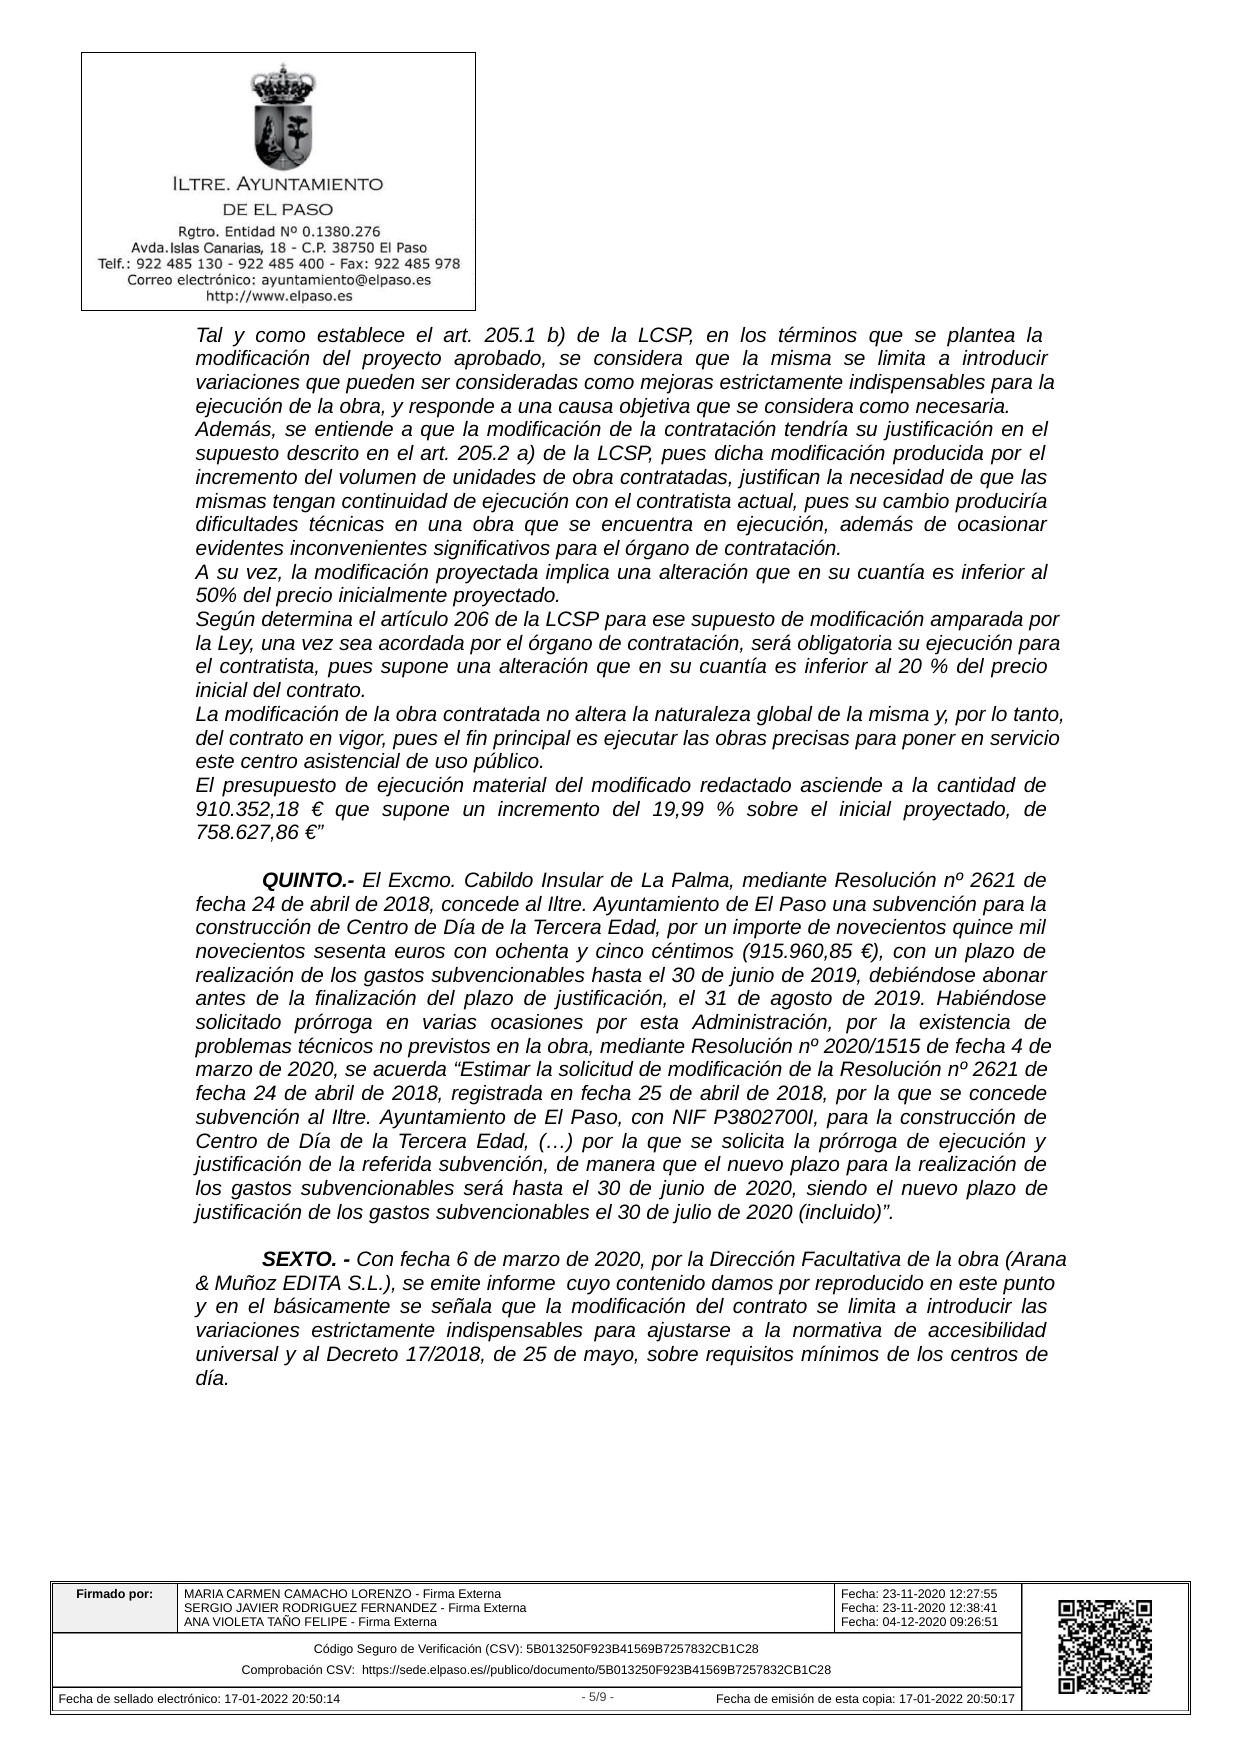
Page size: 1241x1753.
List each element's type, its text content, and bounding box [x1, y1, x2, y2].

text Muñoz EDITA S.L.), se emite informe cuyo contenido damos por reproducido en este punto [214, 1272, 1070, 1295]
text Fecha: 23-11-2020 12:27:55 [841, 1587, 1022, 1601]
text - 5/9 - [581, 1691, 633, 1705]
text novecientos sesenta euros con ochenta y cinco céntimos (915.960,85 €), con un plazo de [195, 940, 1070, 963]
text SEXTO. - Con fecha 6 de marzo de 2020, por la Dirección Facultativa de la obra (Arana [262, 1248, 1070, 1271]
text este centro asistencial de uso público. [195, 750, 1070, 773]
text mismas tengan continuidad de ejecución con el contratista actual, pues su cambio produciría [195, 490, 1070, 513]
text Centro de Día de la Tercera Edad, (…) por la que se solicita la prórroga de ejecución y [195, 1130, 1070, 1153]
text 50% del precio inicialmente proyectado. [195, 584, 585, 607]
text universal y al Decreto 17/2018, de 25 de mayo, sobre requisitos mínimos de los centros de [195, 1343, 1071, 1366]
text realización de los gastos subvencionables hasta el 30 de junio de 2019, debiéndose abonar [195, 964, 1070, 987]
text subvención al Iltre. Ayuntamiento de El Paso, con NIF P3802700I, para la construcción de [195, 1106, 1070, 1129]
text ANA VIOLETA TAÑO FELIPE - Firma Externa [184, 1615, 553, 1629]
text solicitado prórroga en varias ocasiones por esta Administración, por la existencia de [195, 1011, 1070, 1034]
text Según determina el artículo 206 de la LCSP para ese supuesto de modificación amparada por [195, 608, 1070, 631]
text dificultades técnicas en una obra que se encuentra en ejecución, además de ocasionar [195, 513, 1070, 537]
text 758.627,86 €” [195, 821, 348, 844]
text fecha 24 de abril de 2018, concede al Iltre. Ayuntamiento de El Paso una subvención para la [195, 892, 1070, 916]
text el contratista, pues supone una alteración que en su cuantía es inferior al 20 % del precio [195, 655, 1070, 678]
text modificación del proyecto aprobado, se considera que la misma se limita a introducir [195, 347, 1070, 370]
text la Ley, una vez sea acordada por el órgano de contratación, será obligatoria su ejecución para [195, 632, 1070, 655]
text variaciones que pueden ser consideradas como mejoras estrictamente indispensables para la [195, 371, 1070, 394]
text El presupuesto de ejecución material del modificado redactado asciende a la cantidad de [195, 774, 1070, 797]
text supuesto descrito en el art. 205.2 a) de la LCSP, pues dicha modificación producida por el [195, 442, 1070, 465]
text variaciones estrictamente indispensables para ajustarse a la normativa de accesibilidad [195, 1319, 1071, 1342]
text fecha 24 de abril de 2018, registrada en fecha 25 de abril de 2018, por la que se concede [195, 1082, 1070, 1105]
text & [195, 1272, 214, 1295]
text problemas técnicos no previstos en la obra, mediante Resolución nº 2020/1515 de fecha 4 de [195, 1035, 1070, 1058]
text Fecha: 04-12-2020 09:26:51 [841, 1615, 1022, 1629]
text QUINTO.- El Excmo. Cabildo Insular de La Palma, mediante Resolución nº 2621 de [262, 869, 1070, 892]
text evidentes inconvenientes significativos para el órgano de contratación. [195, 537, 1070, 560]
text justificación de los gastos subvencionables el 30 de julio de 2020 (incluido)”. [195, 1201, 1070, 1224]
text Además, se entiende a que la modificación de la contratación tendría su justificación en el [195, 418, 1070, 442]
text Fecha de sellado electrónico: 17-01-2022 20:50:14 [58, 1692, 365, 1706]
text La modificación de la obra contratada no altera la naturaleza global de la misma y, por lo tanto, [195, 703, 1070, 726]
text A su vez, la modificación proyectada implica una alteración que en su cuantía es inferior al [195, 561, 1070, 584]
text ejecución de la obra, y responde a una causa objetiva que se considera como necesaria. [195, 395, 1070, 418]
text los gastos subvencionables será hasta el 30 de junio de 2020, siendo el nuevo plazo de [195, 1177, 1070, 1200]
picture [51, 1582, 1190, 1714]
text día. [195, 1367, 1071, 1390]
text Fecha de emisión de esta copia: 17-01-2022 20:50:17 [716, 1692, 1040, 1706]
text Fecha: 23-11-2020 12:38:41 [841, 1601, 1022, 1615]
text construcción de Centro de Día de la Tercera Edad, por un importe de novecientos quince mil [195, 916, 1070, 939]
text Código Seguro de Verificación (CSV): 5B013250F923B41569B7257832CB1C28 [314, 1642, 857, 1656]
text MARIA CARMEN CAMACHO LORENZO - Firma Externa [184, 1587, 553, 1601]
text del contrato en vigor, pues el fin principal es ejecutar las obras precisas para poner en servicio [195, 727, 1070, 750]
text marzo de 2020, se acuerda “Estimar la solicitud de modificación de la Resolución nº 2621 de [195, 1058, 1070, 1082]
text 910.352,18 € que supone un incremento del 19,99 % sobre el inicial proyectado, de [195, 798, 1071, 821]
text antes de la finalización del plazo de justificación, el 31 de agosto de 2019. Habiéndose [195, 987, 1070, 1010]
text Firmado por: [76, 1587, 172, 1601]
text incremento del volumen de unidades de obra contratadas, justifican la necesidad de que las [195, 466, 1070, 489]
text Comprobación CSV: https://sede.elpaso.es//publico/documento/5B013250F923B41569B7257832CB1C28 [241, 1663, 857, 1677]
text inicial del contrato. [195, 679, 1070, 702]
text justificación de la referida subvención, de manera que el nuevo plazo para la realización de [195, 1153, 1070, 1177]
text Tal y como establece el art. 205.1 b) de la LCSP, en los términos que se plantea la [195, 324, 1070, 347]
picture [82, 53, 475, 310]
text y en el básicamente se señala que la modificación del contrato se limita a introducir las [195, 1295, 1071, 1318]
text SERGIO JAVIER RODRIGUEZ FERNANDEZ - Firma Externa [184, 1601, 553, 1615]
